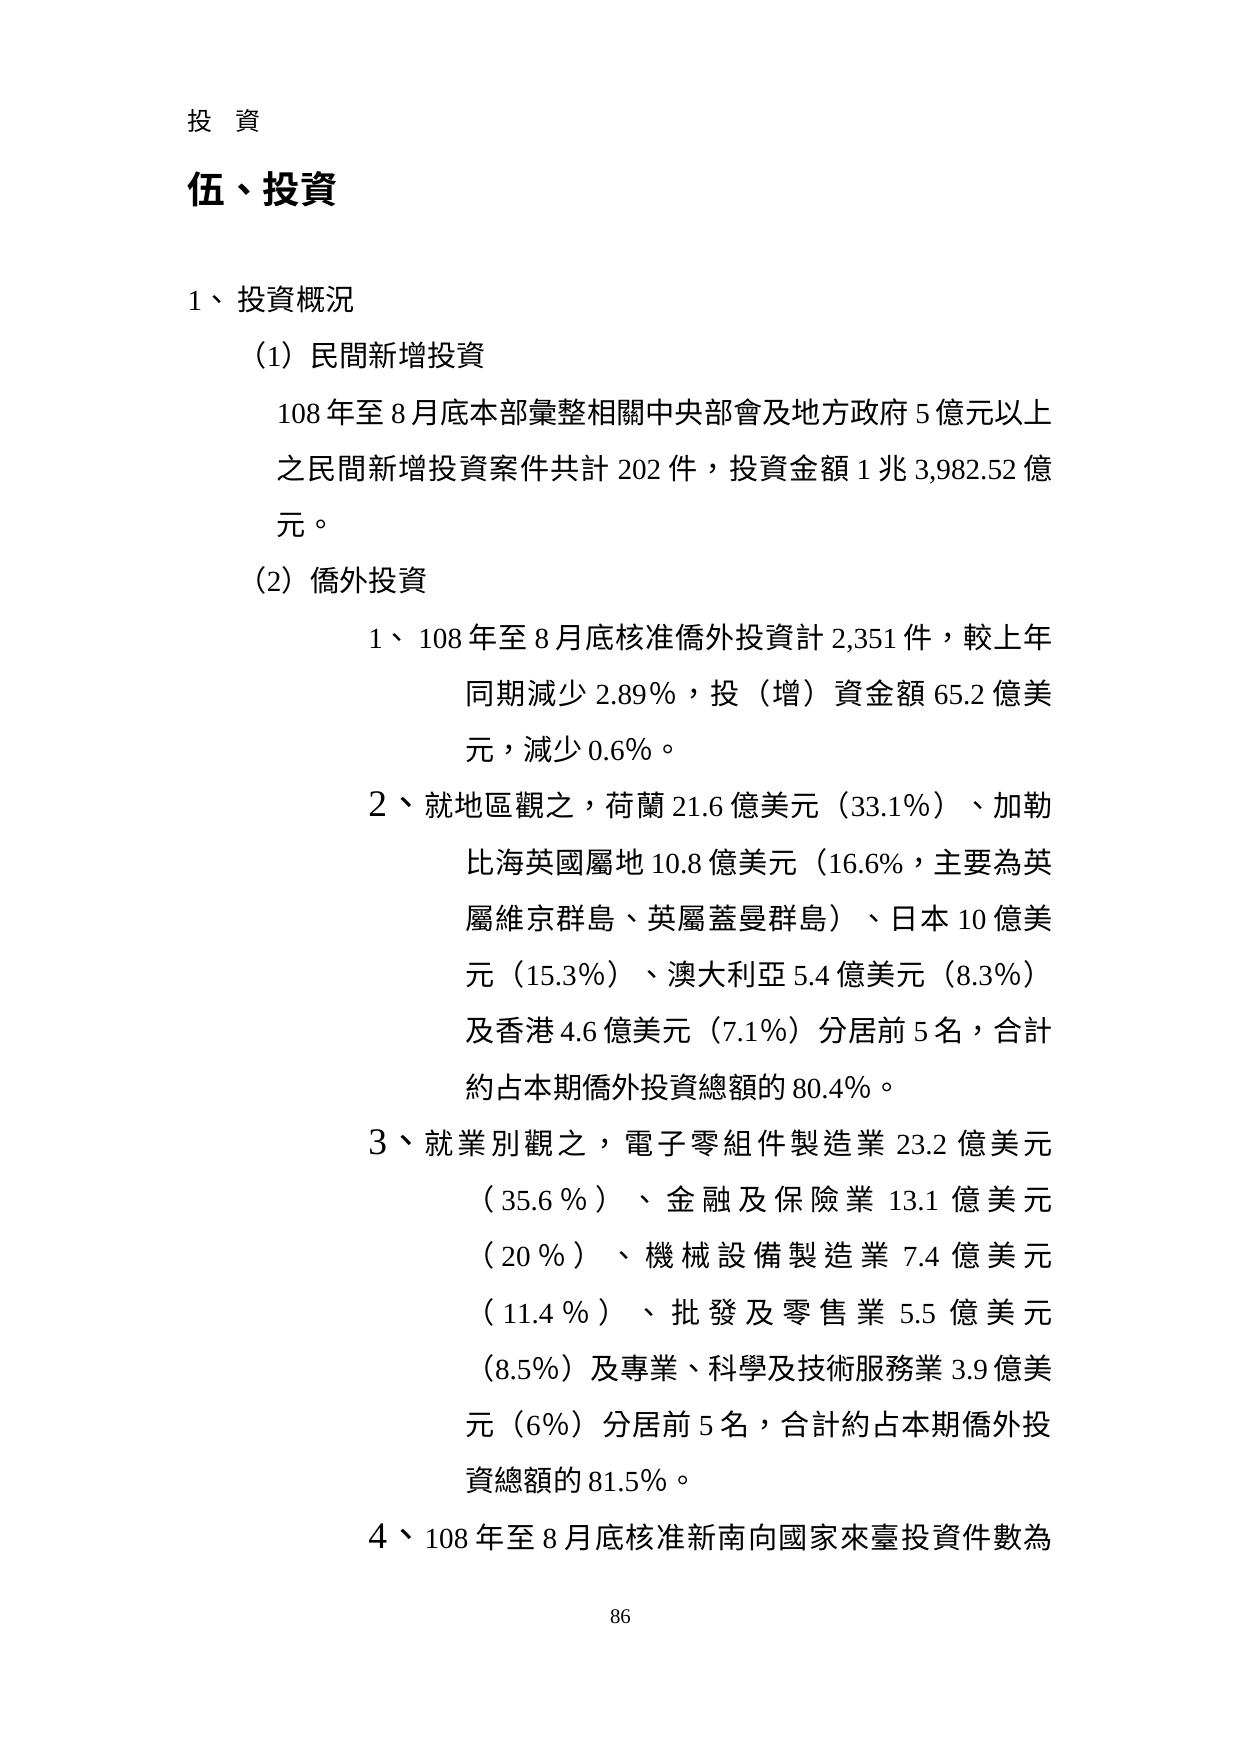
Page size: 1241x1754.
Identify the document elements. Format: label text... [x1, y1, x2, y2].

list 投資概況 [187, 266, 1053, 322]
text 108年至8月底本部彙整相關中央部會及地方政府5億元以上之民間新增投資案件共計202件，投資金額1兆3,982.52億元。 [277, 378, 1053, 547]
list 民間新增投資 [237, 322, 1053, 378]
list 就地區觀之，荷蘭21.6億美元（33.1％）、加勒比海英國屬地10.8億美元（16.6%，主要為英屬維京群島、英屬蓋曼群島）、日本10億美元（15.3％）、澳大利亞5.4億美元（8.3％）及香港4.6億美元（7.1％）分居前5名，合計約占本期僑外投資總額的80.4％。 [368, 772, 1053, 1109]
list 就業別觀之，電子零組件製造業23.2億美元（35.6％）、金融及保險業13.1億美元（20％）、機械設備製造業7.4億美元（11.4％）、批發及零售業5.5億美元（8.5％）及專業、科學及技術服務業3.9億美元（6％）分居前5名，合計約占本期僑外投資總額的81.5％。 [368, 1109, 1053, 1503]
list 僑外投資 [237, 547, 1053, 603]
list 108年至8月底核准僑外投資計2,351件，較上年同期減少2.89％，投（增）資金額65.2億美元，減少0.6％。 [368, 603, 1053, 772]
list 108年至8月底核准新南向國家來臺投資件數為 [368, 1503, 1053, 1559]
subtitle 伍、投資 [187, 158, 1053, 214]
